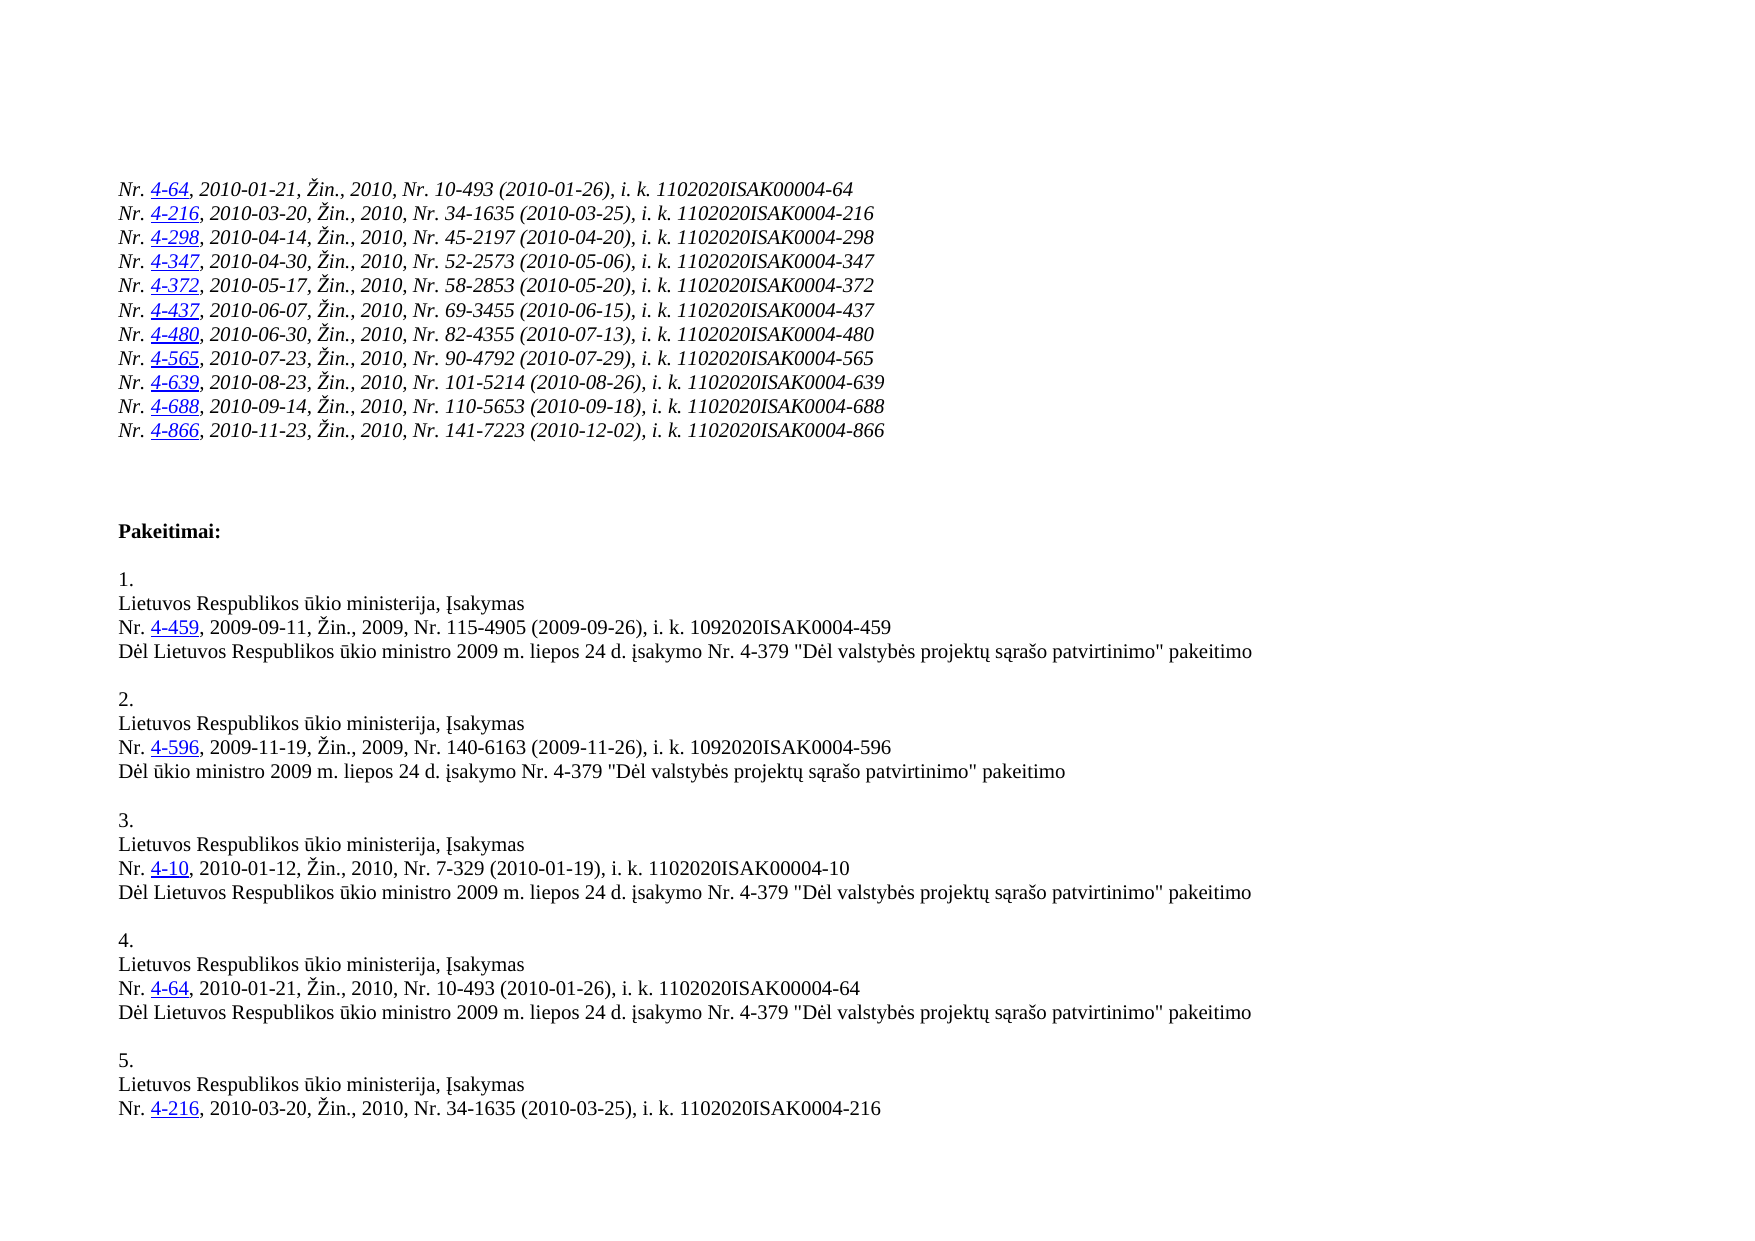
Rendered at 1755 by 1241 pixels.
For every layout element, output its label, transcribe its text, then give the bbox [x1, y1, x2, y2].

text Nr. 4-10, 2010-01-12, Žin., 2010, Nr. 7-329 (2010-01-19), i. k. 1102020ISAK00004-10 [118, 856, 1636, 880]
text Dėl Lietuvos Respublikos ūkio ministro 2009 m. liepos 24 d. įsakymo Nr. 4-379 "Dėl valstybės projektų sąrašo patvirtinimo" pakeitimo [118, 1000, 1636, 1024]
text Nr. 4-480, 2010-06-30, Žin., 2010, Nr. 82-4355 (2010-07-13), i. k. 1102020ISAK0004-480 [118, 322, 1636, 346]
text Nr. 4-372, 2010-05-17, Žin., 2010, Nr. 58-2853 (2010-05-20), i. k. 1102020ISAK0004-372 [118, 273, 1636, 297]
text Nr. 4-565, 2010-07-23, Žin., 2010, Nr. 90-4792 (2010-07-29), i. k. 1102020ISAK0004-565 [118, 346, 1636, 370]
text Nr. 4-459, 2009-09-11, Žin., 2009, Nr. 115-4905 (2009-09-26), i. k. 1092020ISAK0004-459 [118, 615, 1636, 639]
text Nr. 4-298, 2010-04-14, Žin., 2010, Nr. 45-2197 (2010-04-20), i. k. 1102020ISAK0004-298 [118, 225, 1636, 249]
text Nr. 4-639, 2010-08-23, Žin., 2010, Nr. 101-5214 (2010-08-26), i. k. 1102020ISAK0004-639 [118, 370, 1636, 394]
text Nr. 4-64, 2010-01-21, Žin., 2010, Nr. 10-493 (2010-01-26), i. k. 1102020ISAK00004-64 [118, 177, 1636, 201]
text Lietuvos Respublikos ūkio ministerija, Įsakymas [118, 591, 1636, 615]
text Nr. 4-866, 2010-11-23, Žin., 2010, Nr. 141-7223 (2010-12-02), i. k. 1102020ISAK0004-866 [118, 418, 1636, 442]
text Dėl Lietuvos Respublikos ūkio ministro 2009 m. liepos 24 d. įsakymo Nr. 4-379 "Dėl valstybės projektų sąrašo patvirtinimo" pakeitimo [118, 880, 1636, 904]
text Nr. 4-64, 2010-01-21, Žin., 2010, Nr. 10-493 (2010-01-26), i. k. 1102020ISAK00004-64 [118, 976, 1636, 1000]
text Lietuvos Respublikos ūkio ministerija, Įsakymas [118, 952, 1636, 976]
text Nr. 4-216, 2010-03-20, Žin., 2010, Nr. 34-1635 (2010-03-25), i. k. 1102020ISAK0004-216 [118, 201, 1636, 225]
text 4. [118, 928, 1636, 952]
text Dėl ūkio ministro 2009 m. liepos 24 d. įsakymo Nr. 4-379 "Dėl valstybės projektų sąrašo patvirtinimo" pakeitimo [118, 759, 1636, 783]
text Dėl Lietuvos Respublikos ūkio ministro 2009 m. liepos 24 d. įsakymo Nr. 4-379 "Dėl valstybės projektų sąrašo patvirtinimo" pakeitimo [118, 639, 1636, 663]
text Nr. 4-596, 2009-11-19, Žin., 2009, Nr. 140-6163 (2009-11-26), i. k. 1092020ISAK0004-596 [118, 735, 1636, 759]
text 3. [118, 807, 1636, 832]
text 5. [118, 1048, 1636, 1072]
text Nr. 4-688, 2010-09-14, Žin., 2010, Nr. 110-5653 (2010-09-18), i. k. 1102020ISAK0004-688 [118, 394, 1636, 418]
text Lietuvos Respublikos ūkio ministerija, Įsakymas [118, 1072, 1636, 1096]
text Lietuvos Respublikos ūkio ministerija, Įsakymas [118, 832, 1636, 856]
text Lietuvos Respublikos ūkio ministerija, Įsakymas [118, 711, 1636, 735]
text Nr. 4-437, 2010-06-07, Žin., 2010, Nr. 69-3455 (2010-06-15), i. k. 1102020ISAK0004-437 [118, 297, 1636, 322]
text Nr. 4-216, 2010-03-20, Žin., 2010, Nr. 34-1635 (2010-03-25), i. k. 1102020ISAK0004-216 [118, 1096, 1636, 1120]
text 1. [118, 567, 1636, 591]
text 2. [118, 687, 1636, 711]
text Pakeitimai: [118, 519, 1636, 543]
text Nr. 4-347, 2010-04-30, Žin., 2010, Nr. 52-2573 (2010-05-06), i. k. 1102020ISAK0004-347 [118, 249, 1636, 273]
